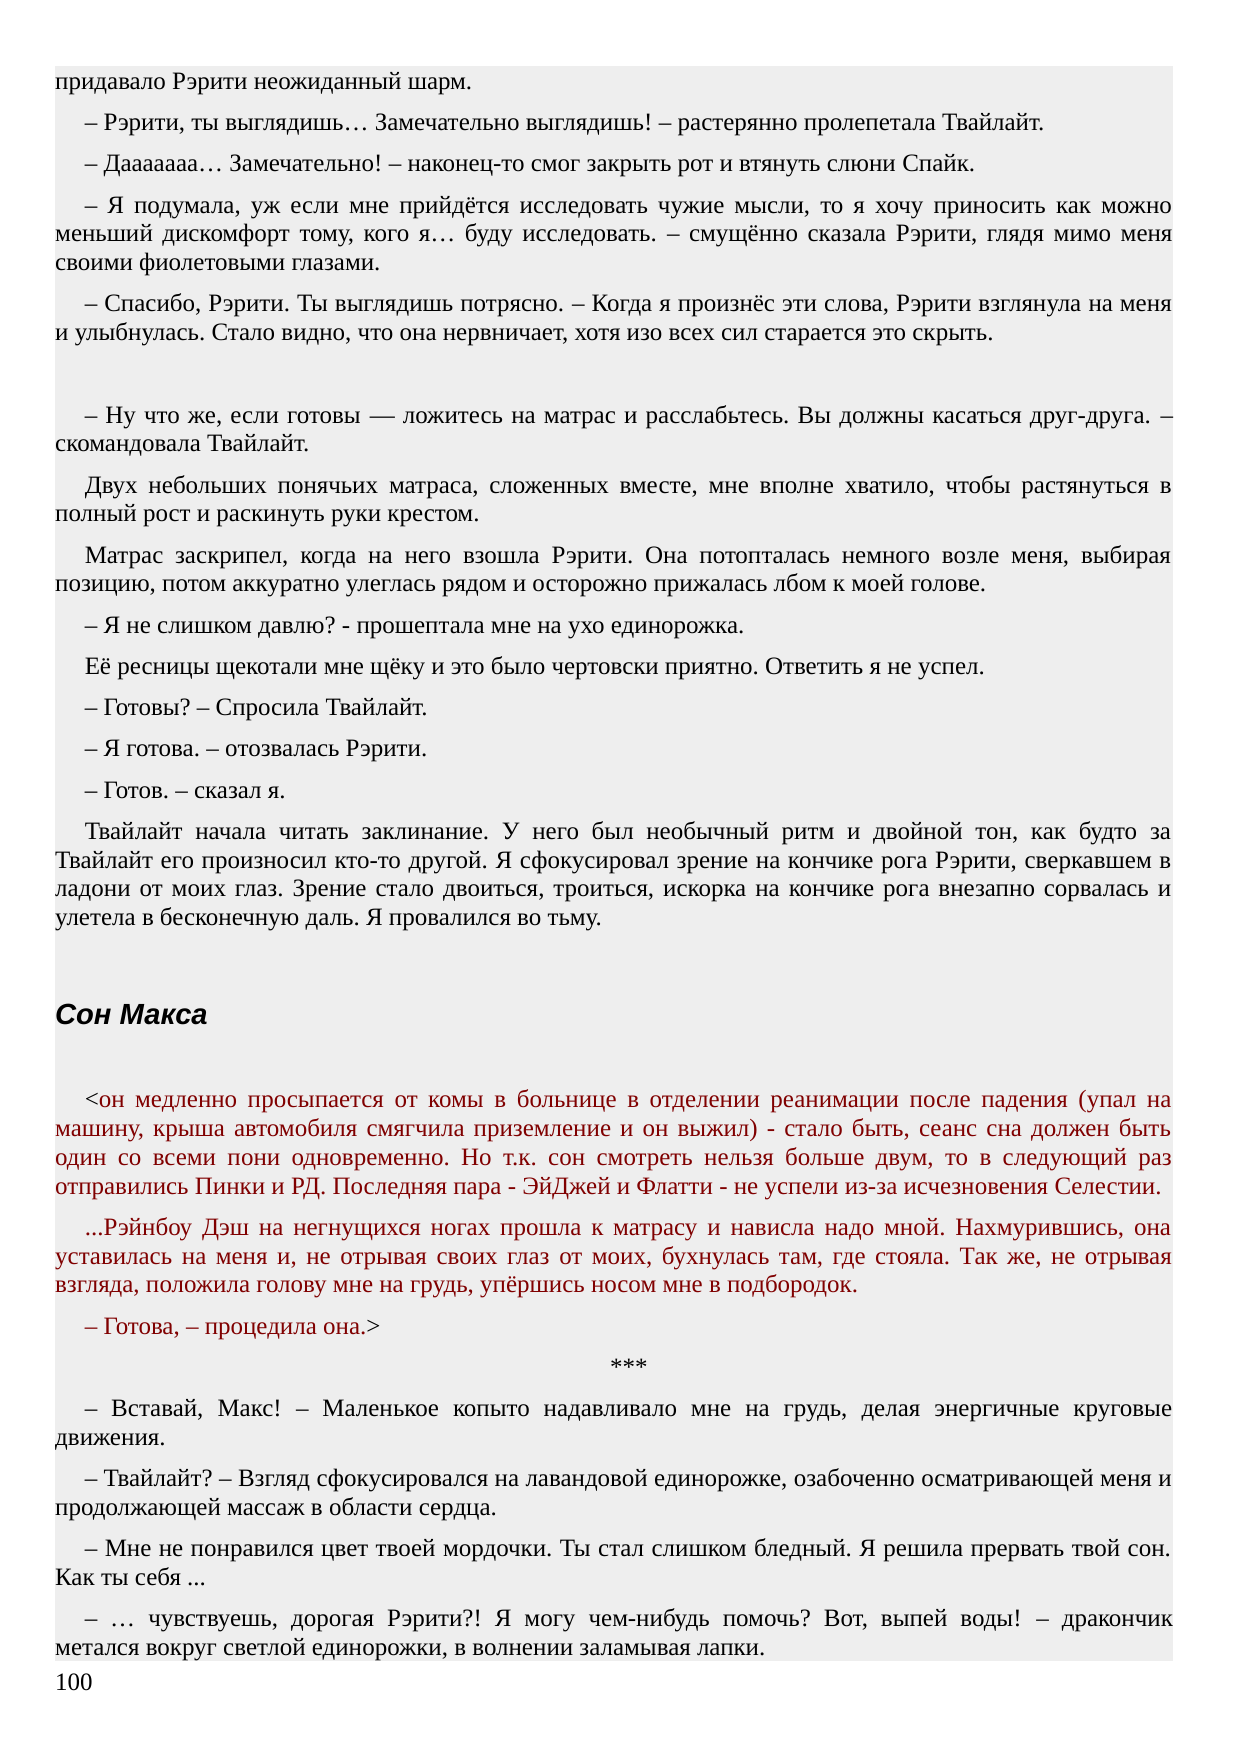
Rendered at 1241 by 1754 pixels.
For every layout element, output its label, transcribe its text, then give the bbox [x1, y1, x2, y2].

text – Я не слишком давлю? - прошептала мне на ухо единорожка. [55, 610, 1173, 638]
text Матрас заскрипел, когда на него взошла Рэрити. Она потопталась немного возле меня, выбирая позицию, потом аккуратно улеглась рядом и осторожно прижалась лбом к моей голове. [55, 540, 1173, 597]
text – Готовы? – Спросила Твайлайт. [55, 692, 1173, 721]
text Твайлайт начала читать заклинание. У него был необычный ритм и двойной тон, как будто за Твайлайт его произносил кто-то другой. Я сфокусировал зрение на кончике рога Рэрити, сверкавшем в ладони от моих глаз. Зрение стало двоиться, троиться, искорка на кончике рога внезапно сорвалась и улетела в бесконечную даль. Я провалился во тьму. [55, 816, 1173, 931]
text Её ресницы щекотали мне щёку и это было чертовски приятно. Ответить я не успел. [55, 651, 1173, 680]
subtitle Сон Макса [55, 997, 1173, 1031]
text – Спасибо, Рэрити. Ты выглядишь потрясно. – Когда я произнёс эти слова, Рэрити взглянула на меня и улыбнулась. Стало видно, что она нервничает, хотя изо всех сил старается это скрыть. [55, 288, 1173, 346]
text – Готова, – процедила она.> [55, 1311, 1173, 1339]
text ...Рэйнбоу Дэш на негнущихся ногах прошла к матрасу и нависла надо мной. Нахмурившись, она уставилась на меня и, не отрывая своих глаз от моих, бухнулась там, где стояла. Так же, не отрывая взгляда, положила голову мне на грудь, упёршись носом мне в подбородок. [55, 1212, 1173, 1298]
text – Ну что же, если готовы — ложитесь на матрас и расслабьтесь. Вы должны касаться друг-друга. – скомандовала Твайлайт. [55, 400, 1173, 457]
text <он медленно просыпается от комы в больнице в отделении реанимации после падения (упал на машину, крыша автомобиля смягчила приземление и он выжил) - стало быть, сеанс сна должен быть один со всеми пони одновременно. Но т.к. сон смотреть нельзя больше двум, то в следующий раз отправились Пинки и РД. Последняя пара - ЭйДжей и Флатти - не успели из-за исчезновения Селестии. [55, 1084, 1173, 1199]
text – Я подумала, уж если мне прийдётся исследовать чужие мысли, то я хочу приносить как можно меньший дискомфорт тому, кого я… буду исследовать. – смущённо сказала Рэрити, глядя мимо меня своими фиолетовыми глазами. [55, 190, 1173, 276]
text – Готов. – сказал я. [55, 775, 1173, 803]
text – … чувствуешь, дорогая Рэрити?! Я могу чем-нибудь помочь? Вот, выпей воды! – дракончик метался вокруг светлой единорожки, в волнении заламывая лапки. [55, 1603, 1173, 1661]
text – Мне не понравился цвет твоей мордочки. Ты стал слишком бледный. Я решила прервать твой сон. Как ты себя ... [55, 1533, 1173, 1591]
text – Рэрити, ты выглядишь… Замечательно выглядишь! – растерянно пролепетала Твайлайт. [55, 107, 1173, 136]
text – Твайлайт? – Взгляд сфокусировался на лавандовой единорожке, озабоченно осматривающей меня и продолжающей массаж в области сердца. [55, 1463, 1173, 1521]
text – Я готова. – отозвалась Рэрити. [55, 733, 1173, 762]
text *** [55, 1352, 1173, 1381]
text придавало Рэрити неожиданный шарм. [55, 66, 1173, 95]
text Двух небольших понячьих матраса, сложенных вместе, мне вполне хватило, чтобы растянуться в полный рост и раскинуть руки крестом. [55, 470, 1173, 527]
text – Вставай, Макс! – Маленькое копыто надавливало мне на грудь, делая энергичные круговые движения. [55, 1393, 1173, 1451]
text – Дааааааа… Замечательно! – наконец-то смог закрыть рот и втянуть слюни Спайк. [55, 148, 1173, 177]
